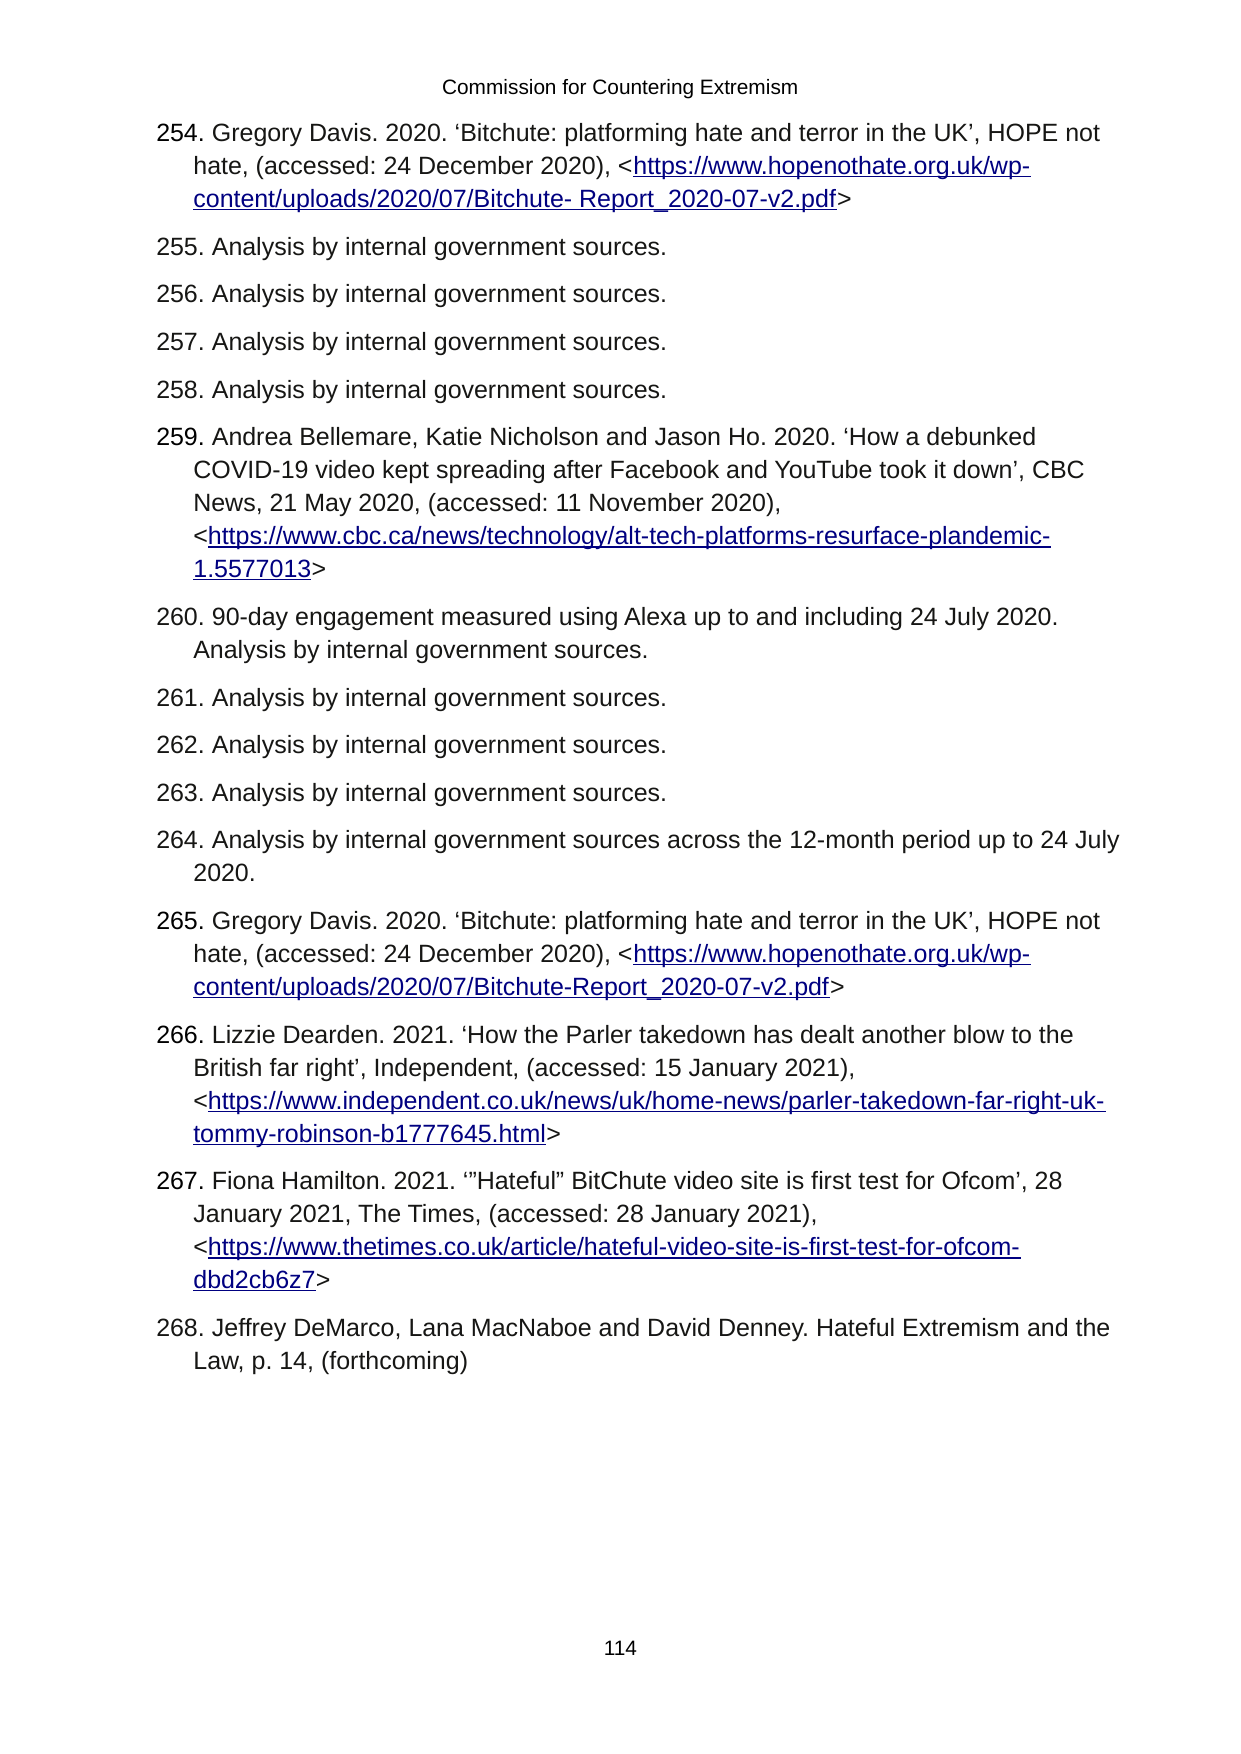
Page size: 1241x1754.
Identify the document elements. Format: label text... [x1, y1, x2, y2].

list Analysis by internal government sources. [156, 730, 1122, 759]
list Analysis by internal government sources. [156, 327, 1122, 356]
list Gregory Davis. 2020. ‘Bitchute: platforming hate and terror in the UK’, HOPE not hate, (accessed: 24 December 2020), <https://www.hopenothate.org.uk/wp-content/uploads/2020/07/Bitchute-Report_2020-07-v2.pdf> [156, 906, 1122, 1001]
list Analysis by internal government sources. [156, 232, 1122, 261]
list Lizzie Dearden. 2021. ‘How the Parler takedown has dealt another blow to the British far right’, Independent, (accessed: 15 January 2021), <https://www.independent.co.uk/news/uk/home-news/parler-takedown-far-right-uk-tommy-robinson-b1777645.html> [156, 1019, 1122, 1147]
list Jeffrey DeMarco, Lana MacNaboe and David Denney. Hateful Extremism and the Law, p. 14, (forthcoming) [156, 1313, 1122, 1375]
list Analysis by internal government sources. [156, 778, 1122, 806]
list Analysis by internal government sources. [156, 682, 1122, 711]
list Andrea Bellemare, Katie Nicholson and Jason Ho. 2020. ‘How a debunked COVID-19 video kept spreading after Facebook and YouTube took it down’, CBC News, 21 May 2020, (accessed: 11 November 2020), <https://www.cbc.ca/news/technology/alt-tech-platforms-resurface-plandemic-1.5577013> [156, 422, 1122, 583]
list Analysis by internal government sources across the 12-month period up to 24 July 2020. [156, 825, 1122, 887]
list Analysis by internal government sources. [156, 374, 1122, 403]
list 90-day engagement measured using Alexa up to and including 24 July 2020. Analysis by internal government sources. [156, 602, 1122, 664]
list Analysis by internal government sources. [156, 279, 1122, 308]
list Gregory Davis. 2020. ‘Bitchute: platforming hate and terror in the UK’, HOPE not hate, (accessed: 24 December 2020), <https://www.hopenothate.org.uk/wp-content/uploads/2020/07/Bitchute- Report_2020-07-v2.pdf> [156, 118, 1122, 213]
list Fiona Hamilton. 2021. ‘”Hateful” BitChute video site is first test for Ofcom’, 28 January 2021, The Times, (accessed: 28 January 2021), <https://www.thetimes.co.uk/article/hateful-video-site-is-first-test-for-ofcom-dbd2cb6z7> [156, 1166, 1122, 1294]
